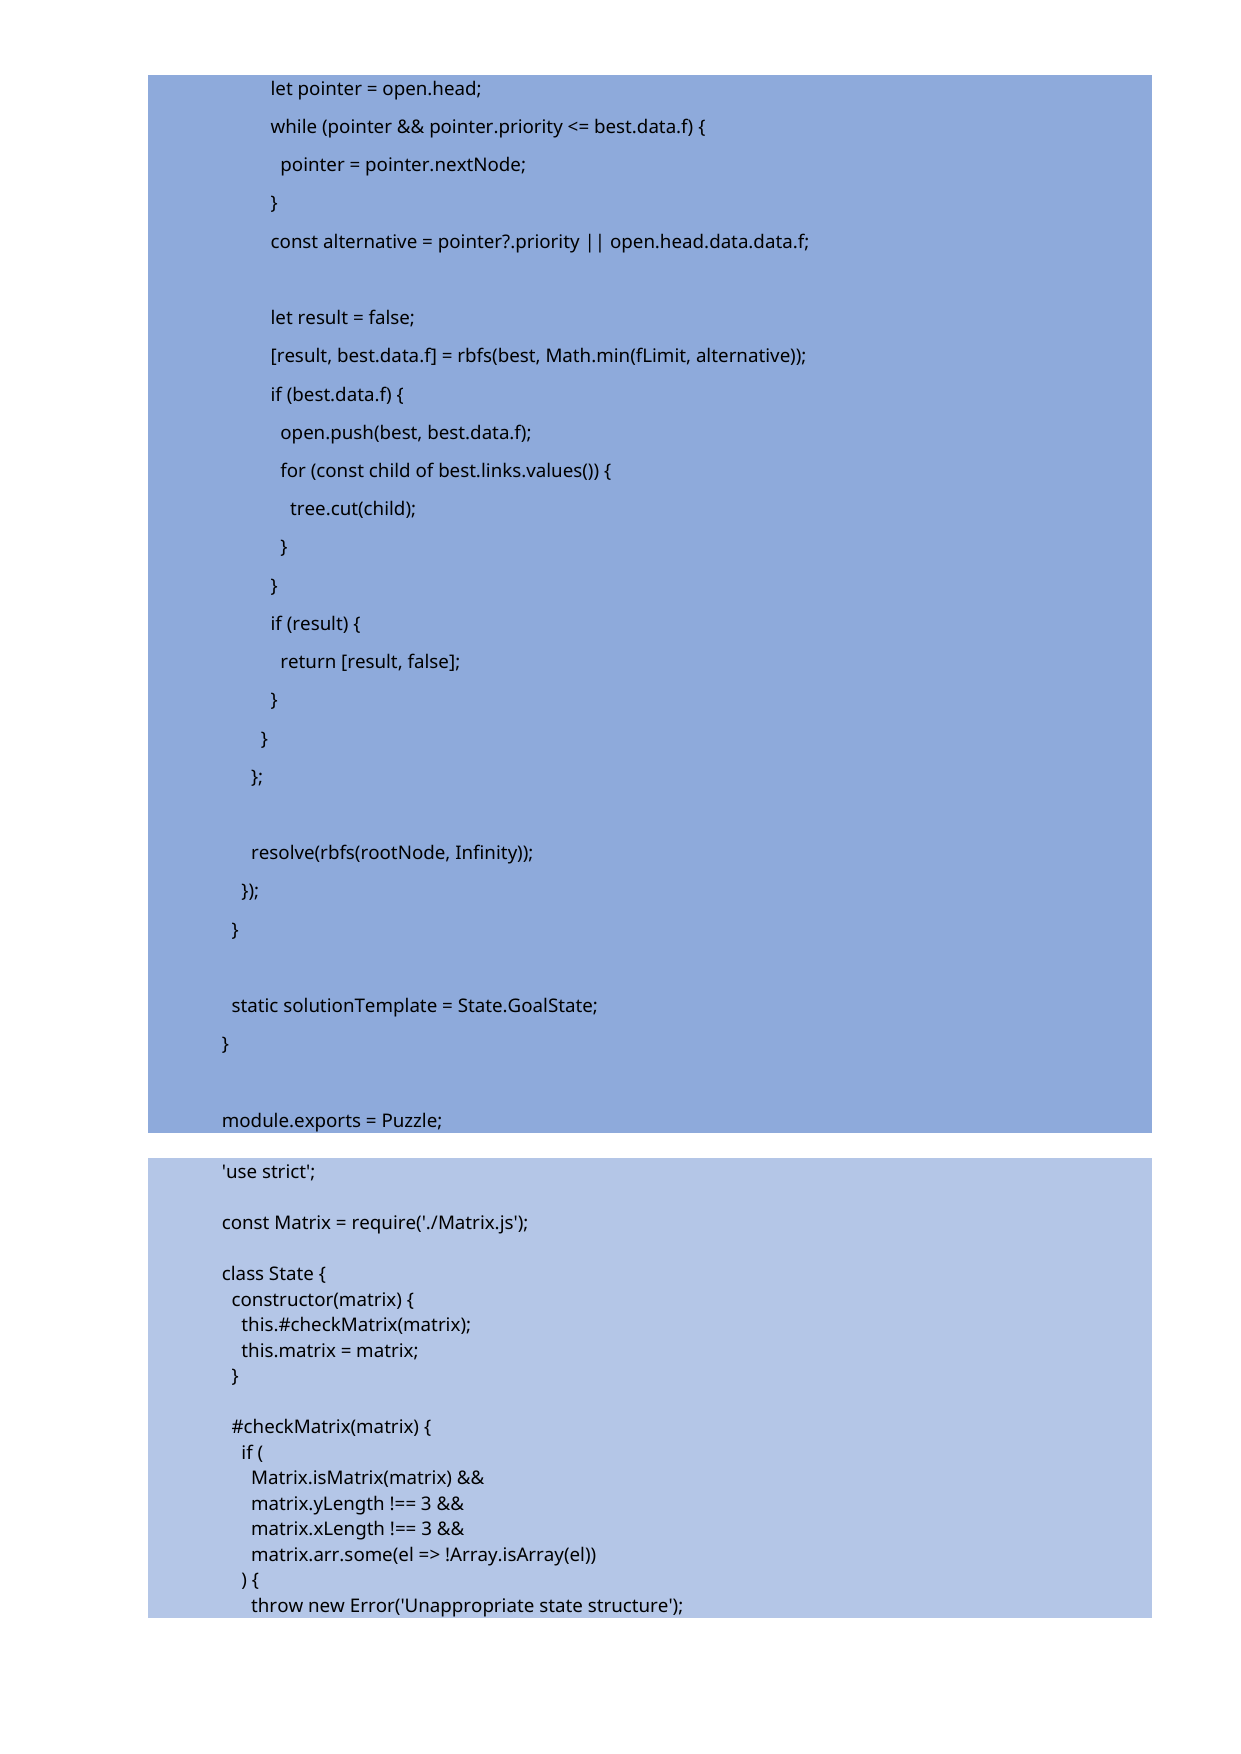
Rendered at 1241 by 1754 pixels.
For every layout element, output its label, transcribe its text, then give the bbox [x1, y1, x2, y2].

text pointer = pointer.nextNode; [148, 151, 1152, 177]
text static solutionTemplate = State.GoalState; [148, 992, 1152, 1018]
text } [148, 687, 1152, 712]
text const alternative = pointer?.priority || open.head.data.data.f; [148, 228, 1152, 253]
text if (result) { [148, 610, 1152, 636]
text } [148, 1031, 1152, 1056]
text if ( [148, 1439, 1152, 1464]
text throw new Error('Unappropriate state structure'); [148, 1592, 1152, 1618]
text const Matrix = require('./Matrix.js'); [148, 1209, 1152, 1235]
text tree.cut(child); [148, 496, 1152, 521]
text } [148, 572, 1152, 597]
text } [148, 190, 1152, 215]
text } [148, 916, 1152, 942]
text matrix.arr.some(el => !Array.isArray(el)) [148, 1541, 1152, 1567]
text let result = false; [148, 304, 1152, 330]
text class State { [148, 1260, 1152, 1286]
text #checkMatrix(matrix) { [148, 1413, 1152, 1439]
text matrix.xLength !== 3 && [148, 1516, 1152, 1541]
text matrix.yLength !== 3 && [148, 1490, 1152, 1516]
text resolve(rbfs(rootNode, Infinity)); [148, 839, 1152, 865]
text 'use strict'; [148, 1158, 1152, 1184]
text constructor(matrix) { [148, 1286, 1152, 1311]
text this.#checkMatrix(matrix); [148, 1311, 1152, 1337]
text } [148, 725, 1152, 750]
text this.matrix = matrix; [148, 1337, 1152, 1362]
text } [148, 1362, 1152, 1388]
text } [148, 534, 1152, 559]
text [result, best.data.f] = rbfs(best, Math.min(fLimit, alternative)); [148, 343, 1152, 368]
text }); [148, 878, 1152, 903]
text let pointer = open.head; [148, 75, 1152, 101]
text for (const child of best.links.values()) { [148, 457, 1152, 483]
text }; [148, 763, 1152, 789]
text return [result, false]; [148, 648, 1152, 674]
text ) { [148, 1567, 1152, 1592]
text while (pointer && pointer.priority <= best.data.f) { [148, 113, 1152, 139]
text open.push(best, best.data.f); [148, 419, 1152, 444]
text Matrix.isMatrix(matrix) && [148, 1464, 1152, 1490]
text module.exports = Puzzle; [148, 1107, 1152, 1133]
text if (best.data.f) { [148, 381, 1152, 406]
